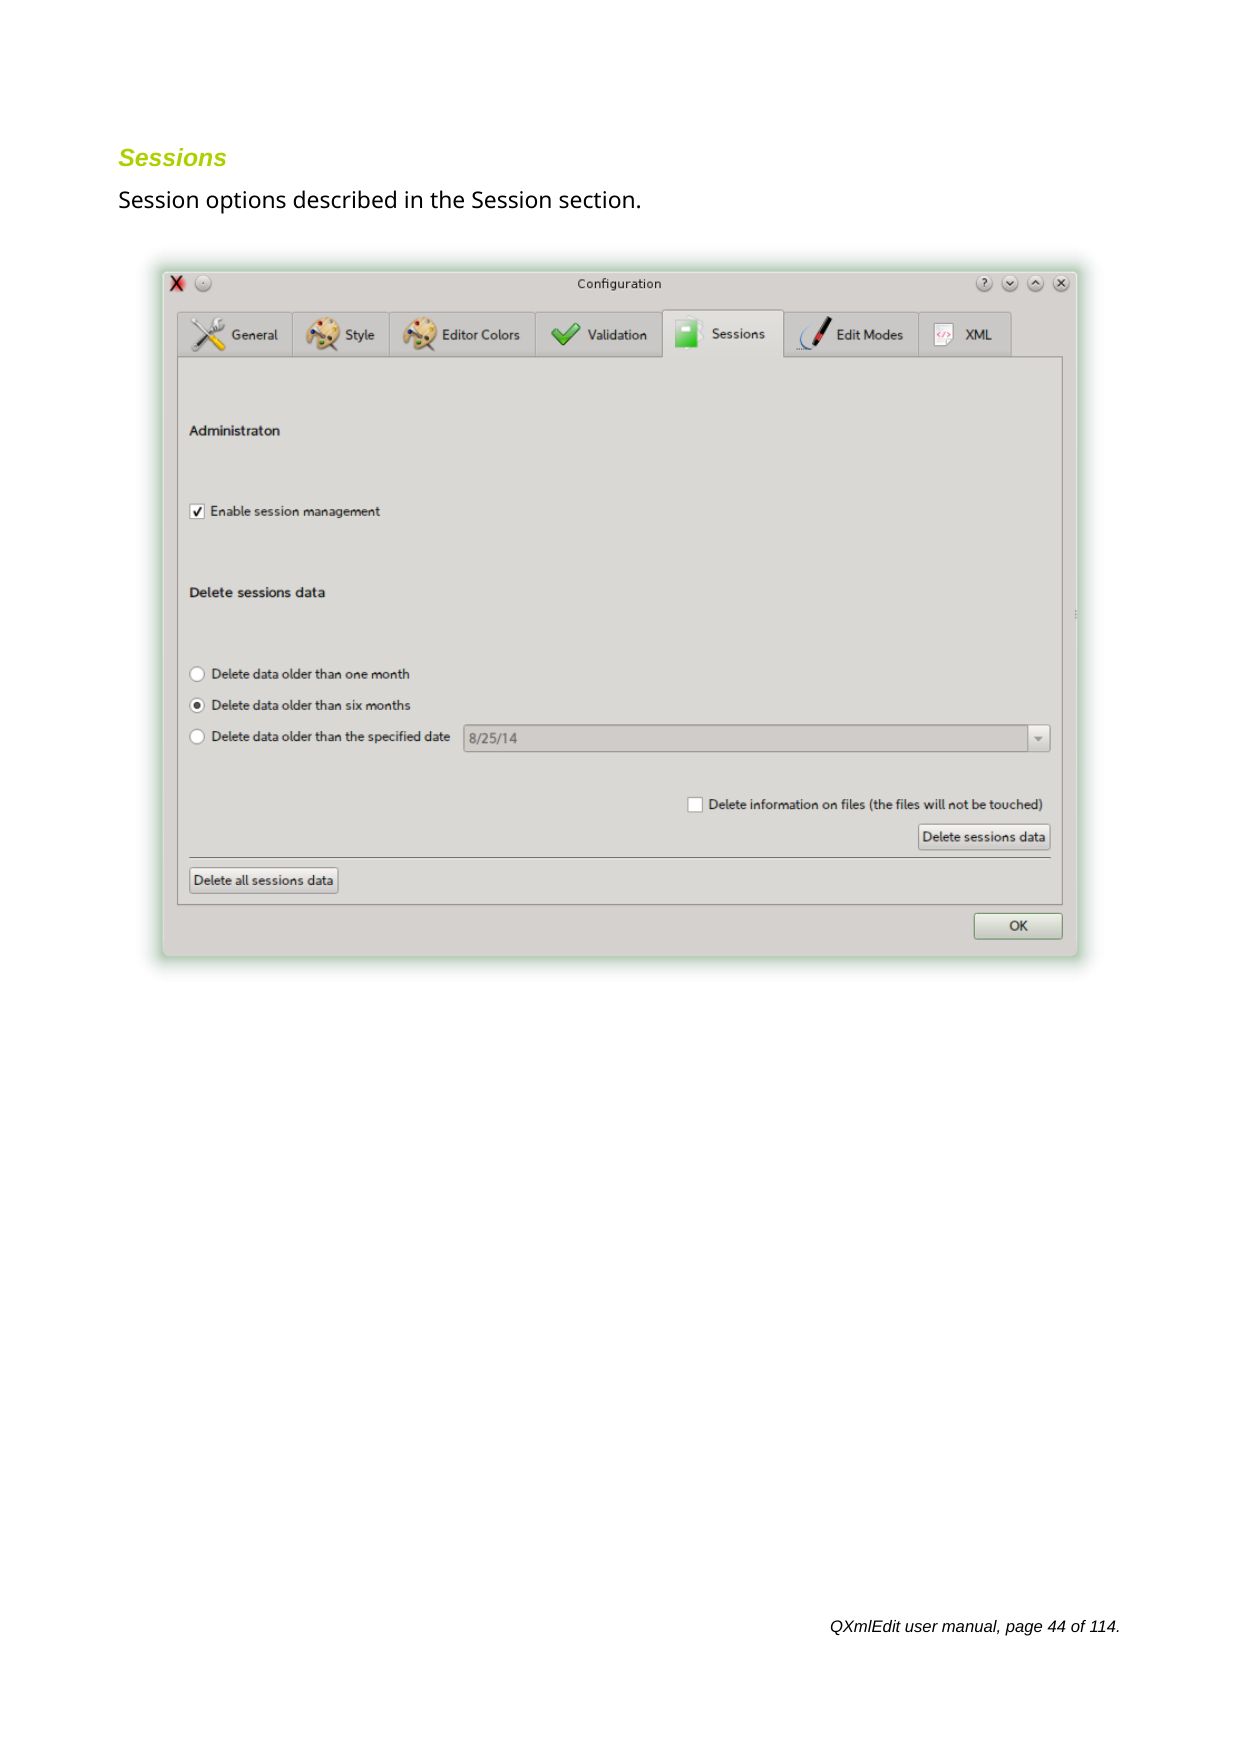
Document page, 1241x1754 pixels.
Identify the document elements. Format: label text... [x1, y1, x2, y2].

picture [118, 227, 1122, 1001]
text Session options described in the Session section. [118, 184, 1122, 215]
subtitle Sessions [118, 143, 1122, 172]
